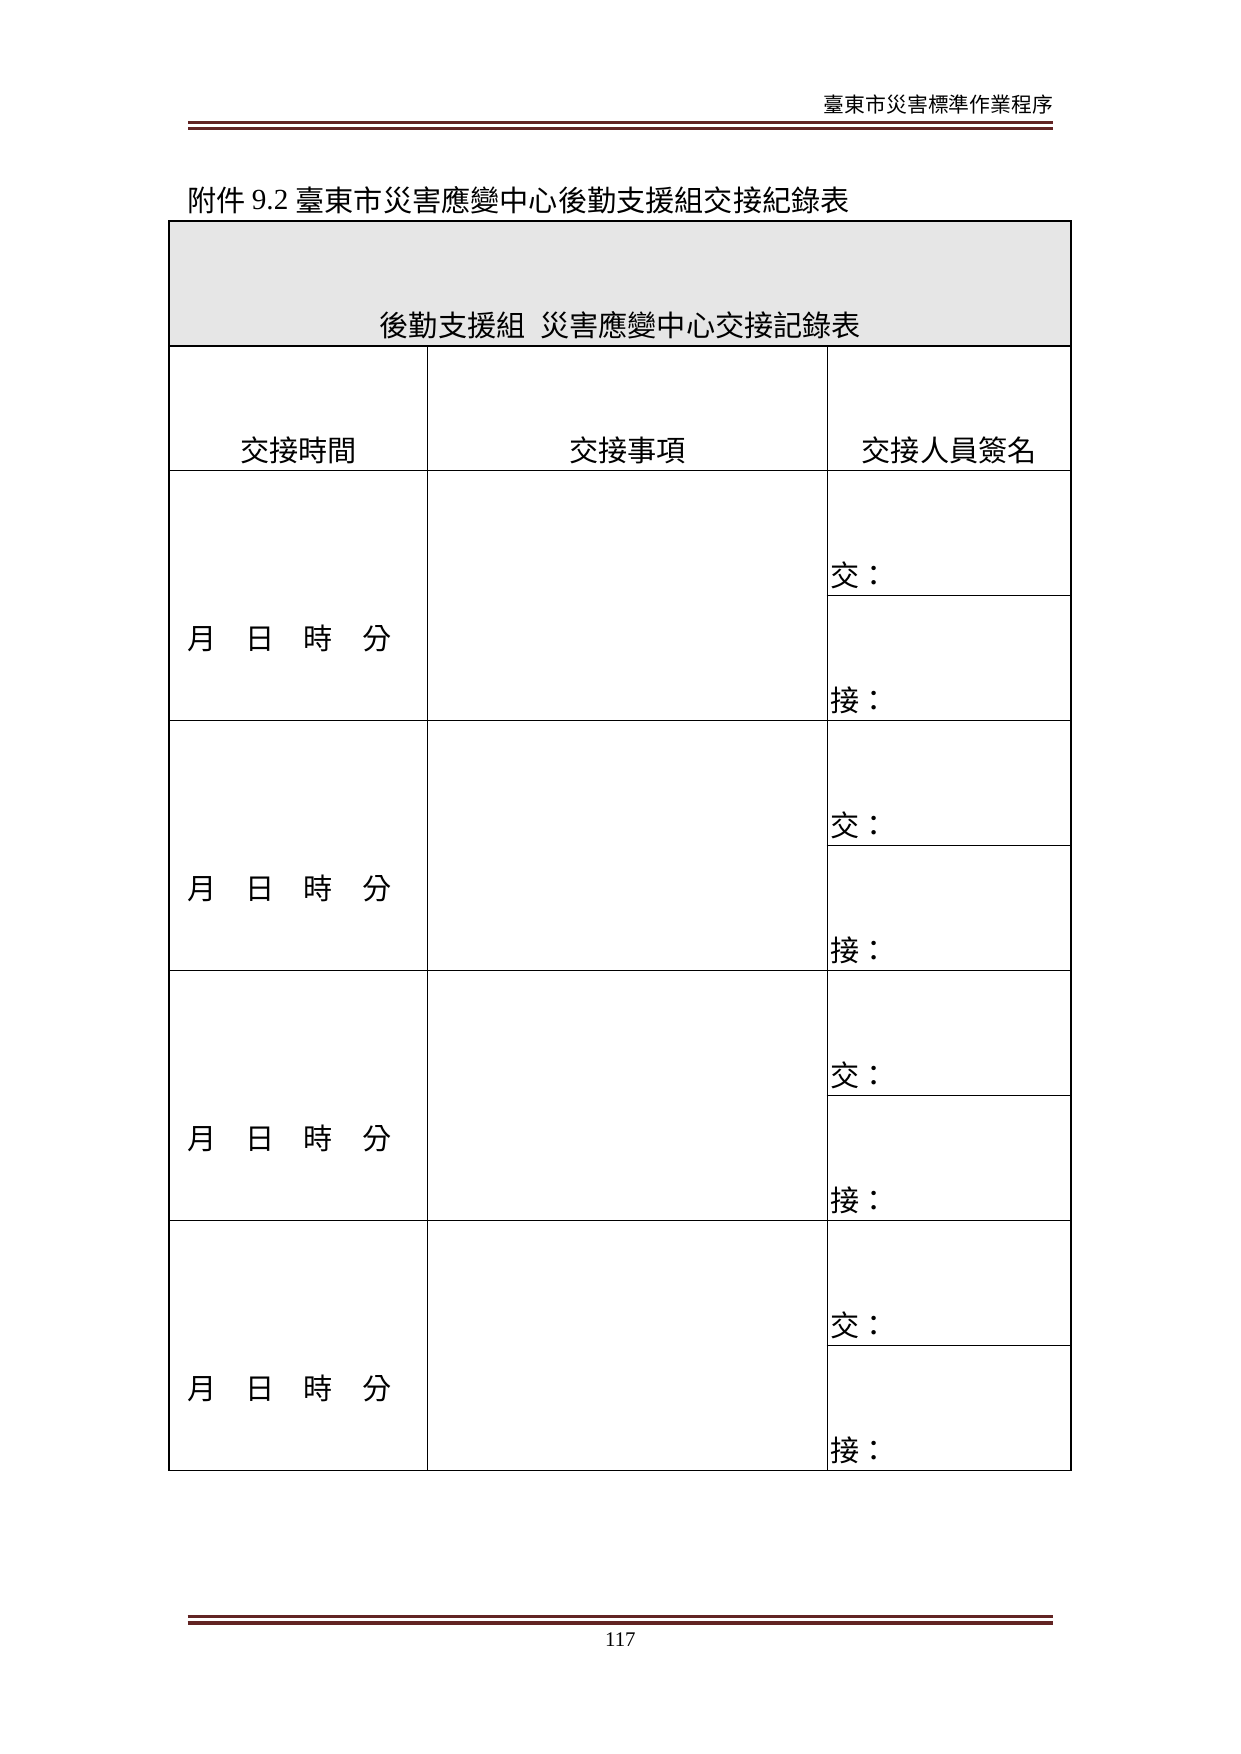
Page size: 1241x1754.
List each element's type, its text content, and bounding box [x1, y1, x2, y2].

table_cell 交： [828, 721, 1070, 845]
table_cell 交： [828, 1221, 1070, 1345]
table_cell [428, 721, 827, 970]
table_cell 接： [828, 1096, 1070, 1220]
table_cell 接： [828, 596, 1070, 720]
table_cell [428, 1221, 827, 1470]
table_cell 月 日 時 分 [170, 971, 427, 1220]
table_cell 交接事項 [428, 347, 827, 470]
table_cell 交接時間 [170, 347, 427, 470]
table_cell 交： [828, 971, 1070, 1095]
table_cell 交接人員簽名 [828, 347, 1070, 470]
table_cell 接： [828, 846, 1070, 970]
table_cell [428, 971, 827, 1220]
table_cell [428, 471, 827, 720]
table_cell 接： [828, 1346, 1070, 1470]
table_cell 交： [828, 471, 1070, 595]
table_cell 月 日 時 分 [170, 471, 427, 720]
text 附件9.2 臺東市災害應變中心後勤支援組交接紀錄表 [187, 157, 1053, 220]
table_header 後勤支援組 災害應變中心交接記錄表 [170, 222, 1070, 345]
table_cell 月 日 時 分 [170, 721, 427, 970]
table_cell 月 日 時 分 [170, 1221, 427, 1470]
